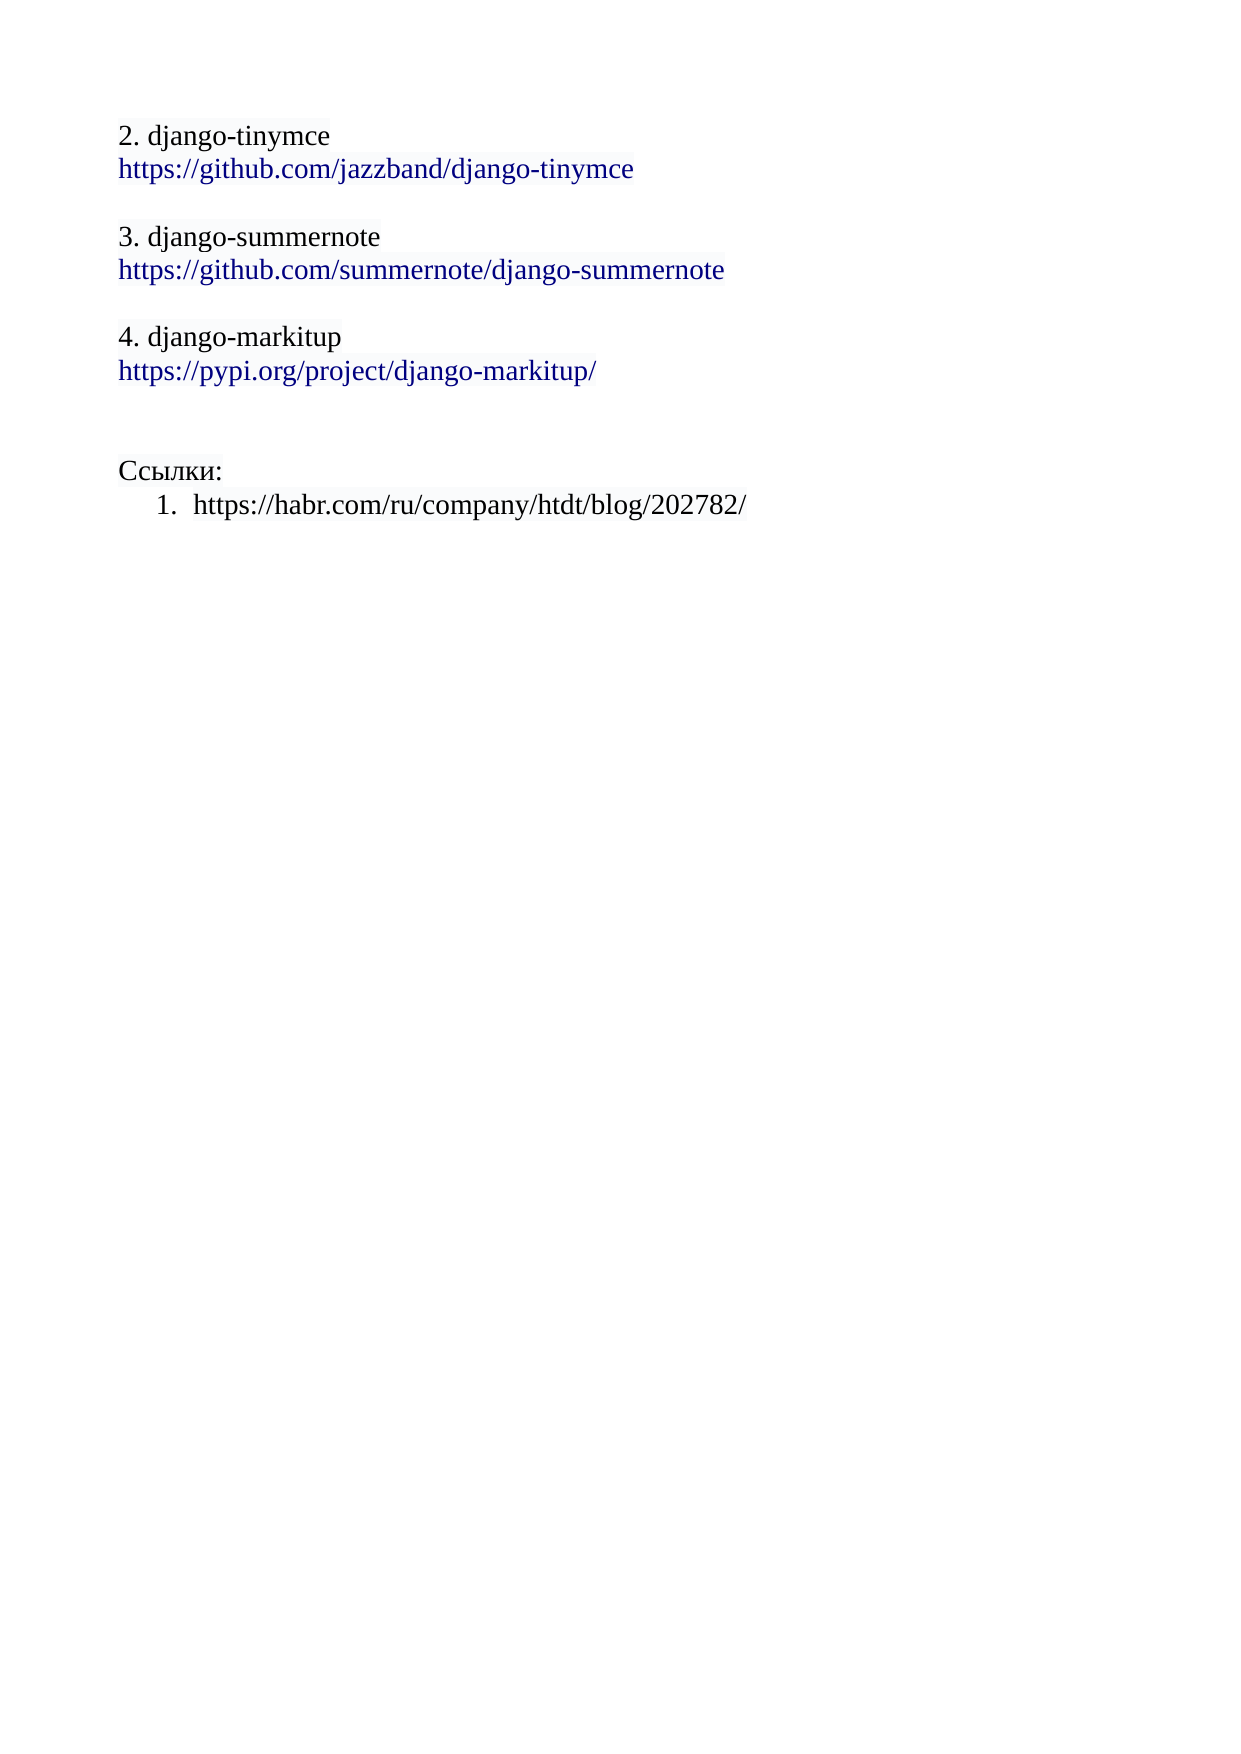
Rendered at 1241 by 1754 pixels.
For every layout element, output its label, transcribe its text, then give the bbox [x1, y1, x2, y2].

text 2. django-tinymce [118, 118, 1122, 152]
text 4. django-markitup [118, 319, 1122, 353]
list https://habr.com/ru/company/htdt/blog/202782/ [156, 487, 1122, 521]
text https://github.com/jazzband/django-tinymce [118, 152, 1122, 185]
text https://github.com/summernote/django-summernote [118, 252, 1122, 286]
text 3. django-summernote [118, 219, 1122, 252]
text https://pypi.org/project/django-markitup/ [118, 353, 1122, 386]
text Ссылки: [118, 453, 1122, 487]
